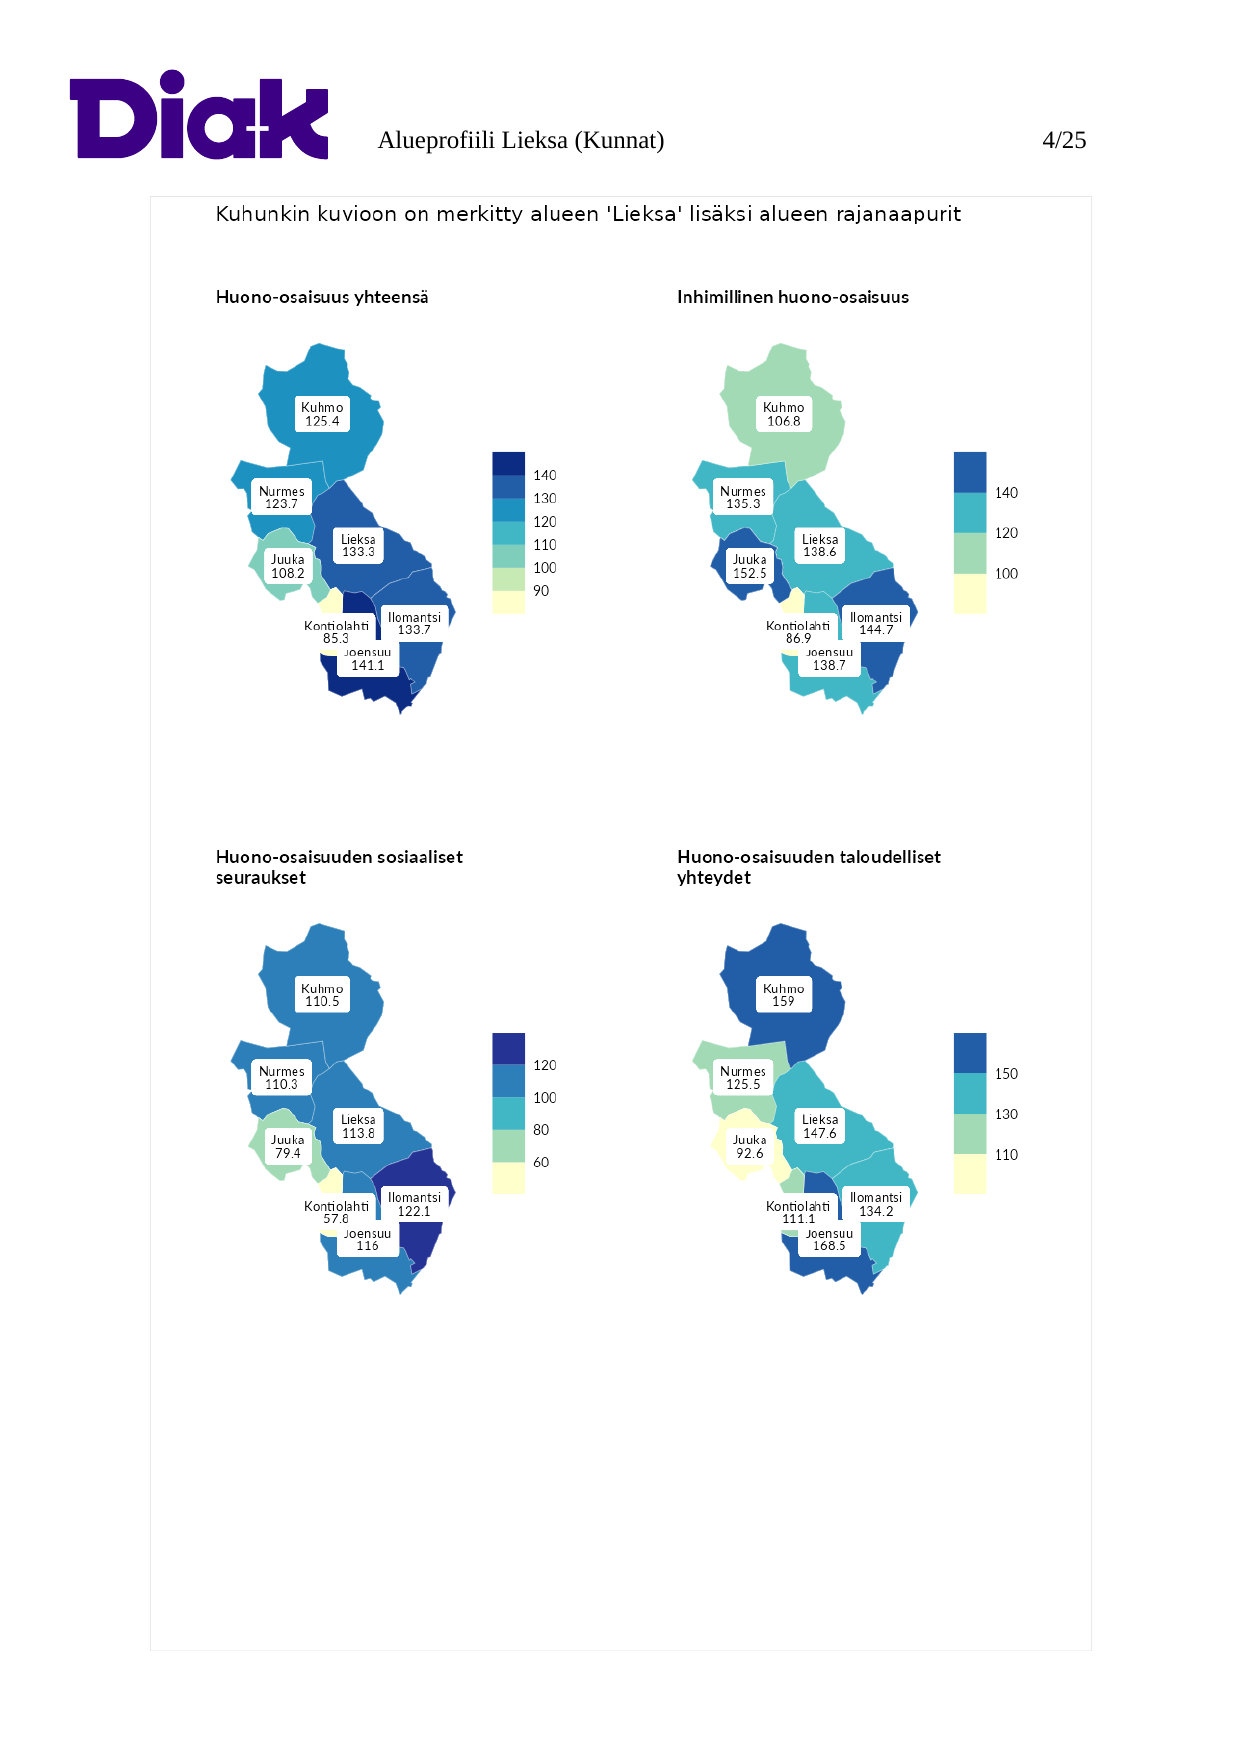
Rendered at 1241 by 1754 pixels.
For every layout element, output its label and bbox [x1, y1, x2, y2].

picture [61, 196, 1179, 1651]
